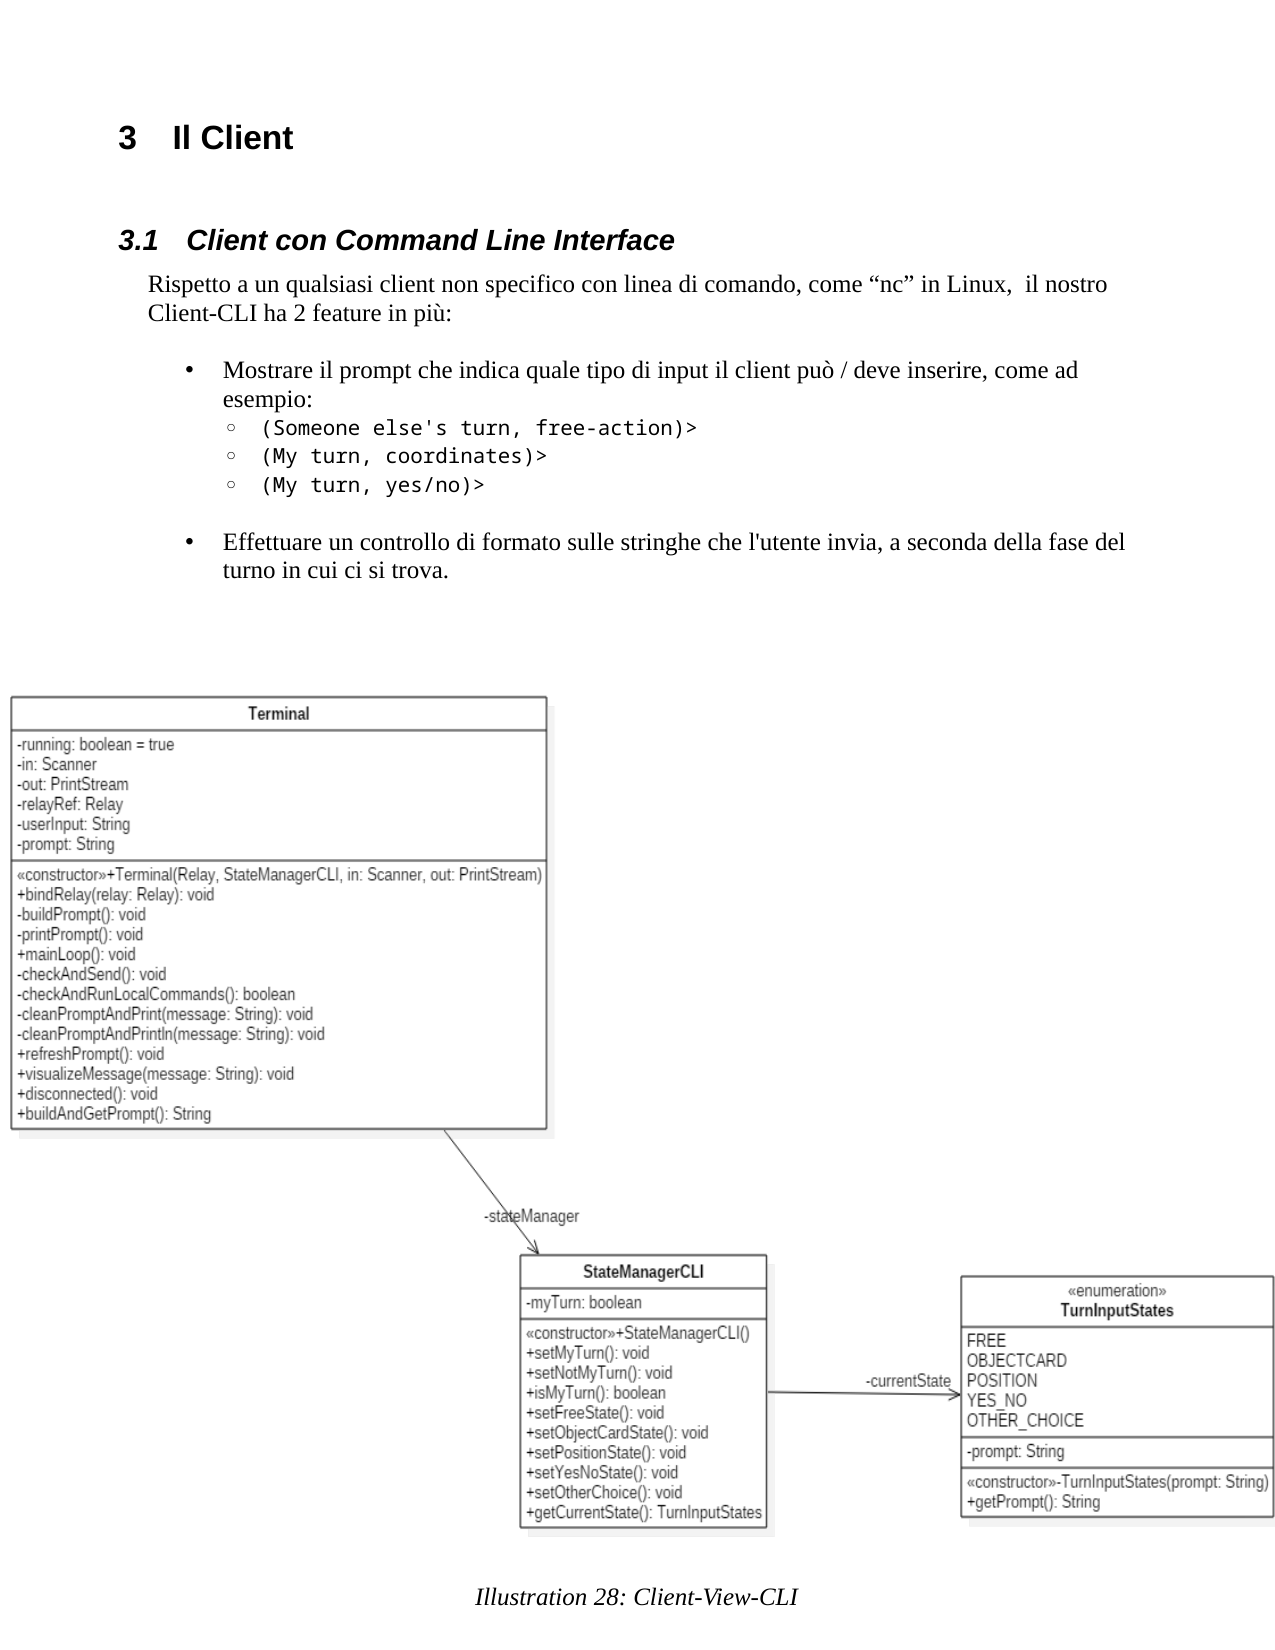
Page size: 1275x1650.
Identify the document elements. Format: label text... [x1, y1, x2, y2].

subtitle Il Client [118, 118, 1157, 157]
list (My turn, yes/no)> [223, 470, 1157, 498]
text Rispetto a un qualsiasi client non specifico con linea di comando, come “nc” in Linux, il nostro Client-CLI ha 2 feature in più: [148, 269, 1157, 327]
list Mostrare il prompt che indica quale tipo di input il client può / deve inserire, come ad esempio: [185, 355, 1157, 413]
list Effettuare un controllo di formato sulle stringhe che l'utente invia, a seconda della fase del turno in cui ci si trova. [185, 527, 1157, 584]
list (Someone else's turn, free-action)> [223, 413, 1157, 441]
subtitle Client con Command Line Interface [118, 223, 1157, 257]
picture [0, 684, 1275, 1541]
list (My turn, coordinates)> [223, 441, 1157, 470]
text Illustration 28: Client-View-CLI [30, 1582, 1245, 1611]
